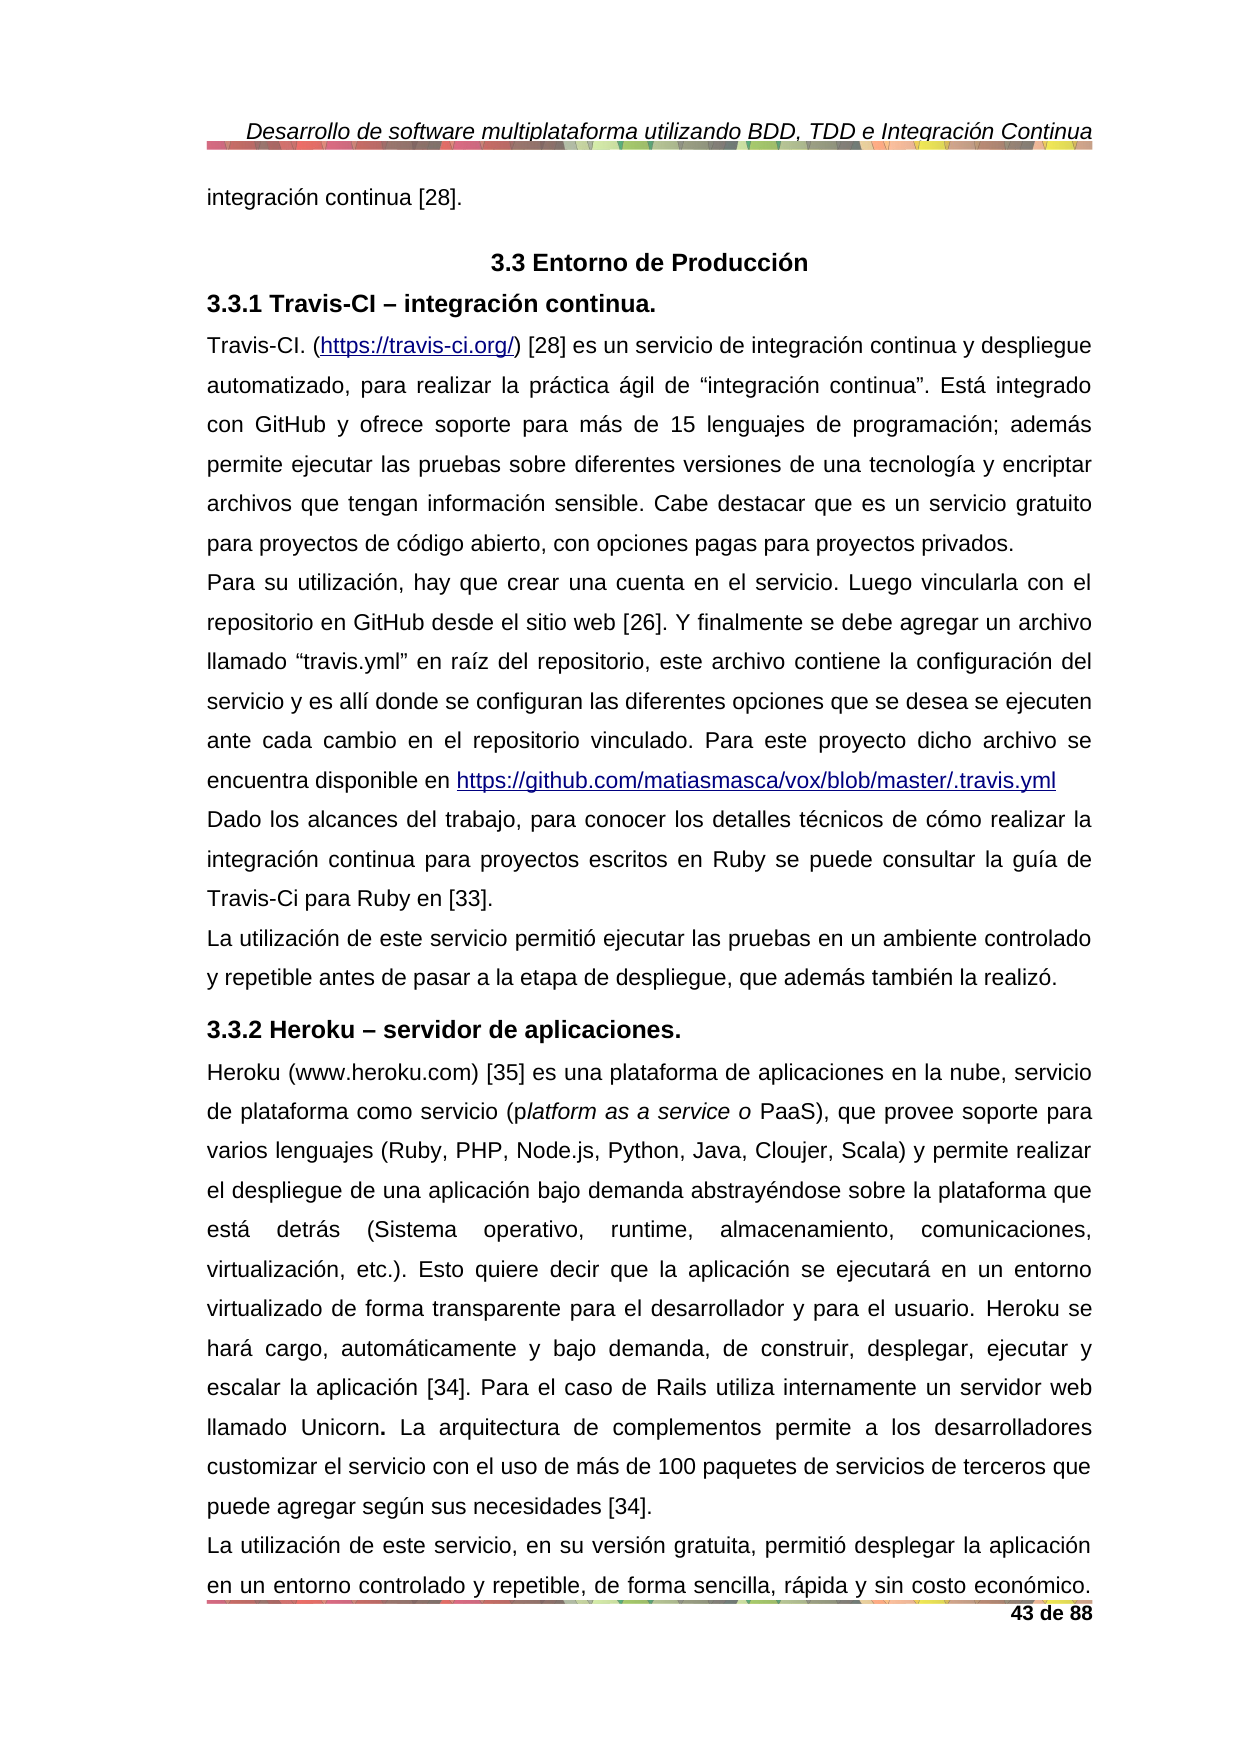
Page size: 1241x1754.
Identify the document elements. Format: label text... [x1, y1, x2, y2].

text 3.3.1 Travis-CI – integración continua. [207, 289, 1093, 318]
subtitle 3.3 Entorno de Producción [207, 248, 1093, 277]
text La utilización de este servicio, en su versión gratuita, permitió desplegar la aplicación en un entorno controlado y repetible, de forma sencilla, rápida y sin costo económico. [207, 1532, 1093, 1598]
text integración continua [28]. [207, 184, 1093, 210]
text Heroku (www.heroku.com) [35] es una plataforma de aplicaciones en la nube, servicio de plataforma como servicio (platform as a service o PaaS), que provee soporte para varios lenguajes (Ruby, PHP, Node.js, Python, Java, Cloujer, Scala) y permite realizar el despliegue de una aplicación bajo demanda abstrayéndose sobre la plataforma que está detrás (Sistema operativo, runtime, almacenamiento, comunicaciones, virtualización, etc.). Esto quiere decir que la aplicación se ejecutará en un entorno virtualizado de forma transparente para el desarrollador y para el usuario. Heroku se hará cargo, automáticamente y bajo demanda, de construir, desplegar, ejecutar y escalar la aplicación [34]. Para el caso de Rails utiliza internamente un servidor web llamado Unicorn. La arquitectura de complementos permite a los desarrolladores customizar el servicio con el uso de más de 100 paquetes de servicios de terceros que puede agregar según sus necesidades [34]. [207, 1058, 1093, 1519]
text Dado los alcances del trabajo, para conocer los detalles técnicos de cómo realizar la integración continua para proyectos escritos en Ruby se puede consultar la guía de Travis-Ci para Ruby en [33]. [207, 806, 1093, 912]
text Travis-CI. (https://travis-ci.org/) [28] es un servicio de integración continua y despliegue automatizado, para realizar la práctica ágil de “integración continua”. Está integrado con GitHub y ofrece soporte para más de 15 lenguajes de programación; además permite ejecutar las pruebas sobre diferentes versiones de una tecnología y encriptar archivos que tengan información sensible. Cabe destacar que es un servicio gratuito para proyectos de código abierto, con opciones pagas para proyectos privados. [207, 332, 1093, 556]
text 3.3.2 Heroku – servidor de aplicaciones. [207, 1015, 1093, 1044]
text Para su utilización, hay que crear una cuenta en el servicio. Luego vincularla con el repositorio en GitHub desde el sitio web [26]. Y finalmente se debe agregar un archivo llamado “travis.yml” en raíz del repositorio, este archivo contiene la configuración del servicio y es allí donde se configuran las diferentes opciones que se desea se ejecuten ante cada cambio en el repositorio vinculado. Para este proyecto dicho archivo se encuentra disponible en https://github.com/matiasmasca/vox/blob/master/.travis.yml [207, 569, 1093, 793]
text La utilización de este servicio permitió ejecutar las pruebas en un ambiente controlado y repetible antes de pasar a la etapa de despliegue, que además también la realizó. [207, 925, 1093, 991]
